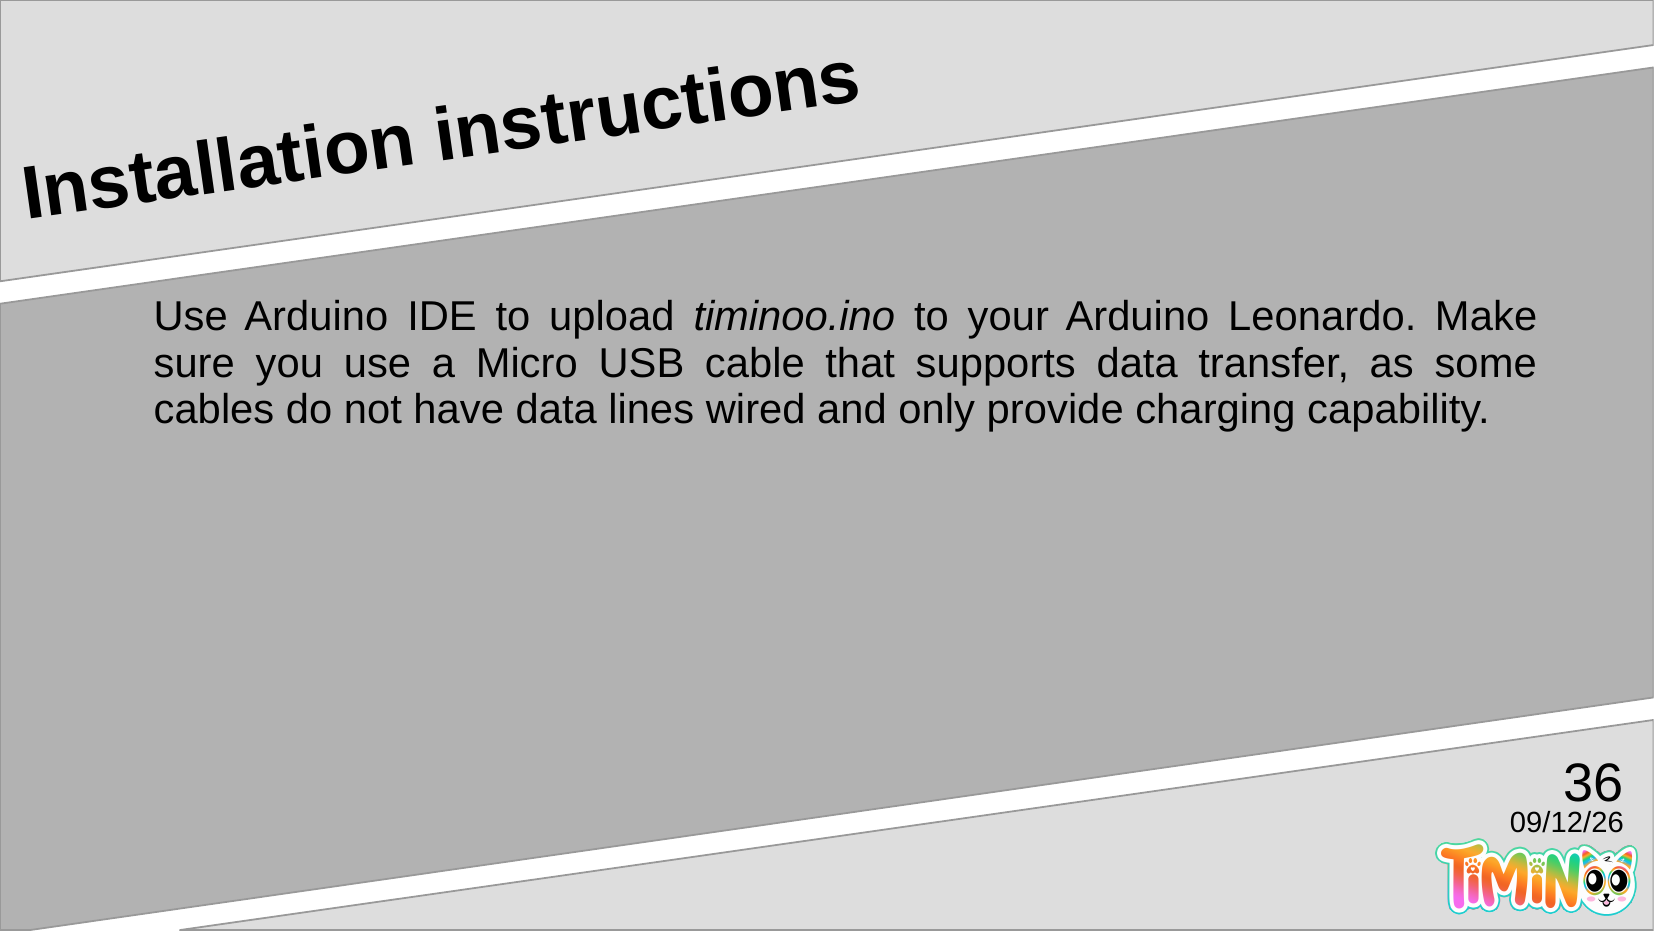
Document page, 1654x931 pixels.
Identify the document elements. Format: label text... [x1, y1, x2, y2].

title Installation instructions [11, 0, 1496, 272]
list Use Arduino IDE to upload timinoo.ino to your Arduino Leonardo. Make sure you use a Micro USB cable that supports data transfer, as some cables do not have data lines wired and only provide charging capability. [82, 292, 1538, 833]
picture [1435, 838, 1638, 916]
